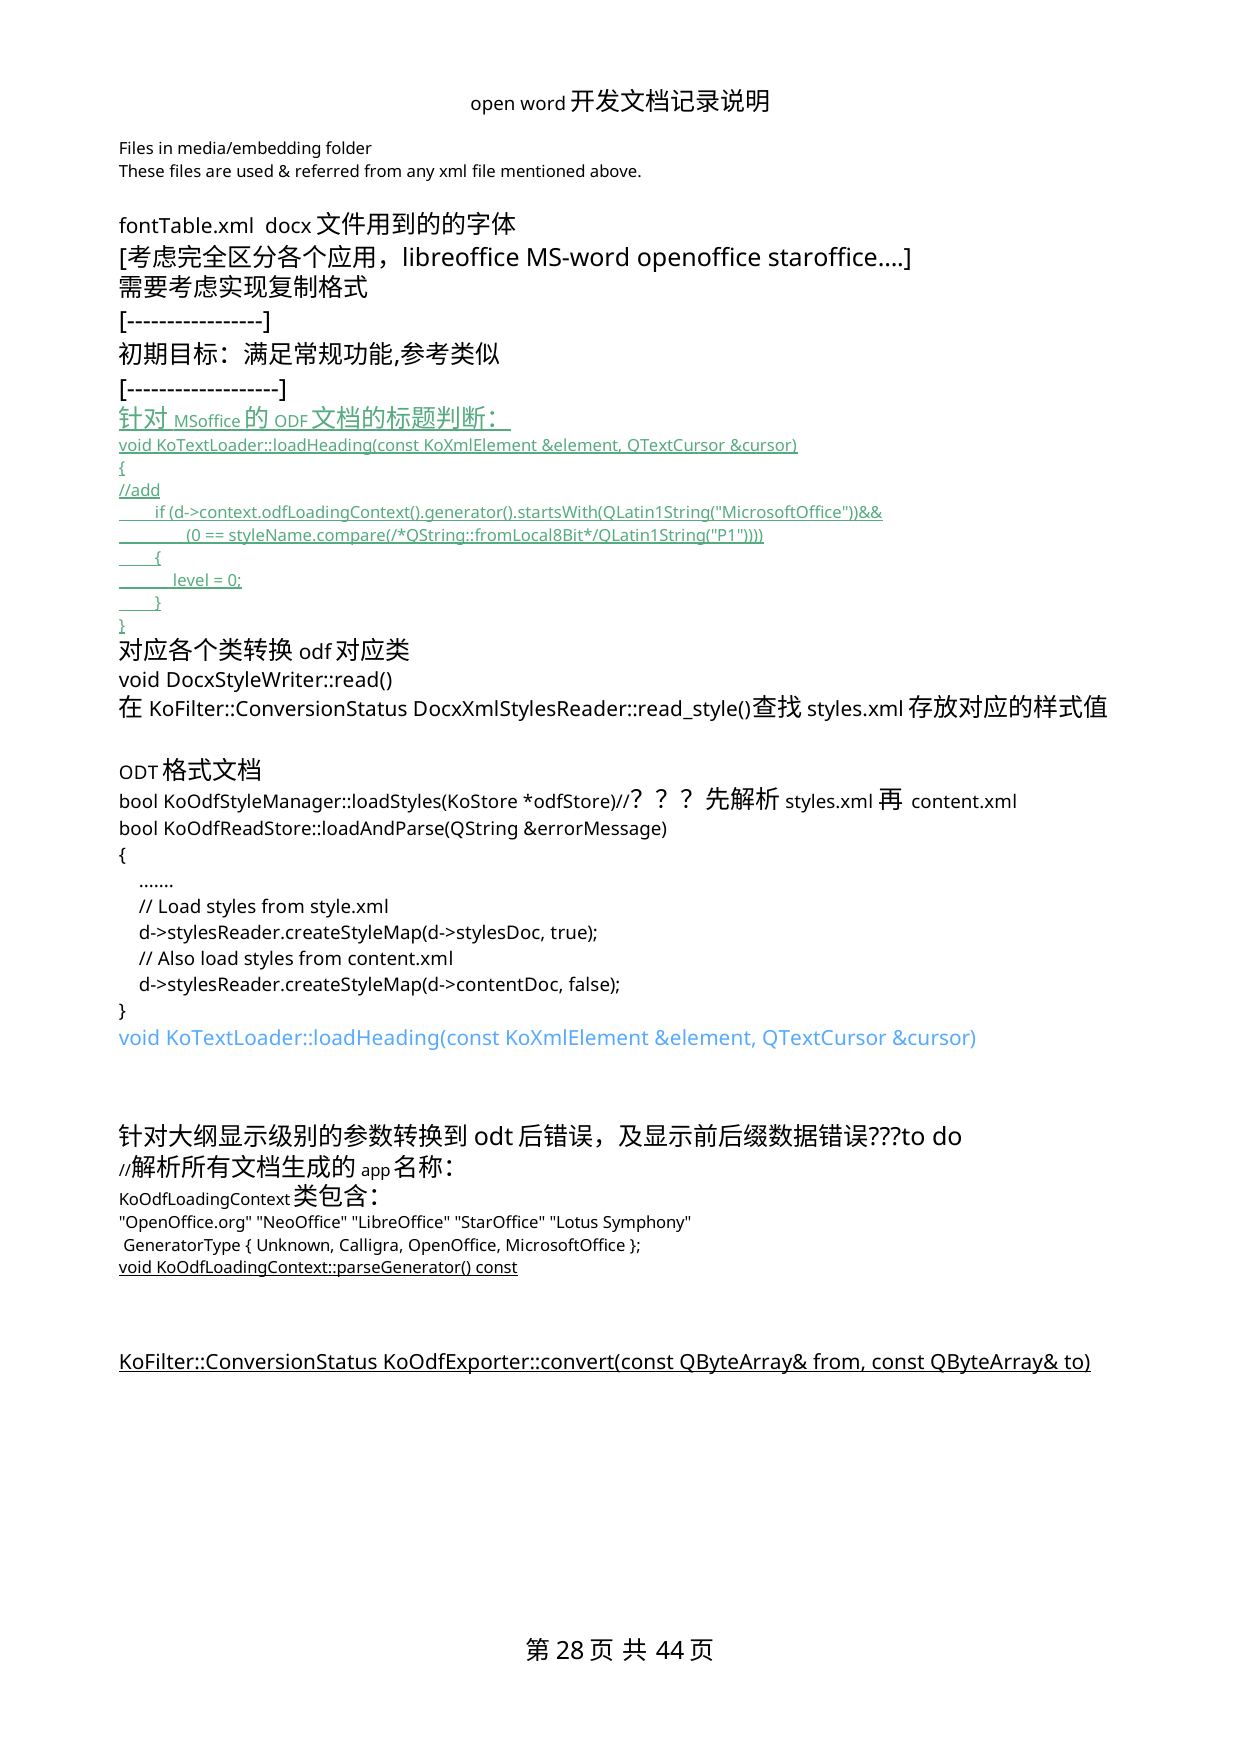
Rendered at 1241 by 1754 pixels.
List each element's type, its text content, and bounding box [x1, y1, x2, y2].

text 对应各个类转换odf对应类 [119, 636, 1121, 665]
text level = 0; [119, 568, 1121, 591]
text GeneratorType { Unknown, Calligra, OpenOffice, MicrosoftOffice }; [119, 1234, 1121, 1256]
text 需要考虑实现复制格式 [119, 274, 1121, 303]
text [-----------------] [119, 303, 1121, 337]
text { [119, 456, 1121, 478]
text ....... [119, 867, 1121, 893]
text } [119, 997, 1121, 1023]
text "OpenOffice.org" "NeoOffice" "LibreOffice" "StarOffice" "Lotus Symphony" [119, 1211, 1121, 1234]
text { [119, 546, 1121, 568]
text bool KoOdfReadStore::loadAndParse(QString &errorMessage) [119, 814, 1121, 841]
text void KoOdfLoadingContext::parseGenerator() const [119, 1256, 1121, 1279]
text ODT格式文档 [119, 757, 1121, 786]
text // Load styles from style.xml [119, 893, 1121, 919]
text { [119, 841, 1121, 867]
text //add [119, 478, 1121, 501]
text } [119, 591, 1121, 613]
text bool KoOdfStyleManager::loadStyles(KoStore *odfStore)//？？？先解析styles.xml 再 content.xml [119, 786, 1121, 814]
text 初期目标：满足常规功能,参考类似 [119, 337, 1121, 371]
text 针对大纲显示级别的参数转换到odt后错误，及显示前后缀数据错误???to do [119, 1119, 1121, 1153]
text void KoTextLoader::loadHeading(const KoXmlElement &element, QTextCursor &cursor) [119, 1023, 1121, 1051]
text if (d->context.odfLoadingContext().generator().startsWith(QLatin1String("MicrosoftOffice"))&& [119, 501, 1121, 523]
text // Also load styles from content.xml [119, 945, 1121, 971]
text void KoTextLoader::loadHeading(const KoXmlElement &element, QTextCursor &cursor) [119, 433, 1121, 456]
text Files in media/embedding folder [119, 137, 1121, 160]
text } [119, 613, 1121, 636]
text (0 == styleName.compare(/*QString::fromLocal8Bit*/QLatin1String("P1")))) [119, 523, 1121, 546]
text d->stylesReader.createStyleMap(d->stylesDoc, true); [119, 919, 1121, 945]
text 针对MSoffice的ODF文档的标题判断： [119, 404, 1121, 433]
text fontTable.xml docx文件用到的的字体 [119, 211, 1121, 240]
text These files are used & referred from any xml file mentioned above. [119, 160, 1121, 182]
text KoFilter::ConversionStatus KoOdfExporter::convert(const QByteArray& from, const QByteArray& to) [119, 1347, 1121, 1375]
text //解析所有文档生成的app名称： [119, 1153, 1121, 1182]
text 在KoFilter::ConversionStatus DocxXmlStylesReader::read_style()查找styles.xml存放对应的样式值 [119, 694, 1121, 723]
text d->stylesReader.createStyleMap(d->contentDoc, false); [119, 971, 1121, 997]
text [-------------------] [119, 371, 1121, 404]
text KoOdfLoadingContext类包含： [119, 1182, 1121, 1211]
text [考虑完全区分各个应用，libreoffice MS-word openoffice staroffice....] [119, 240, 1121, 274]
text void DocxStyleWriter::read() [119, 665, 1121, 694]
